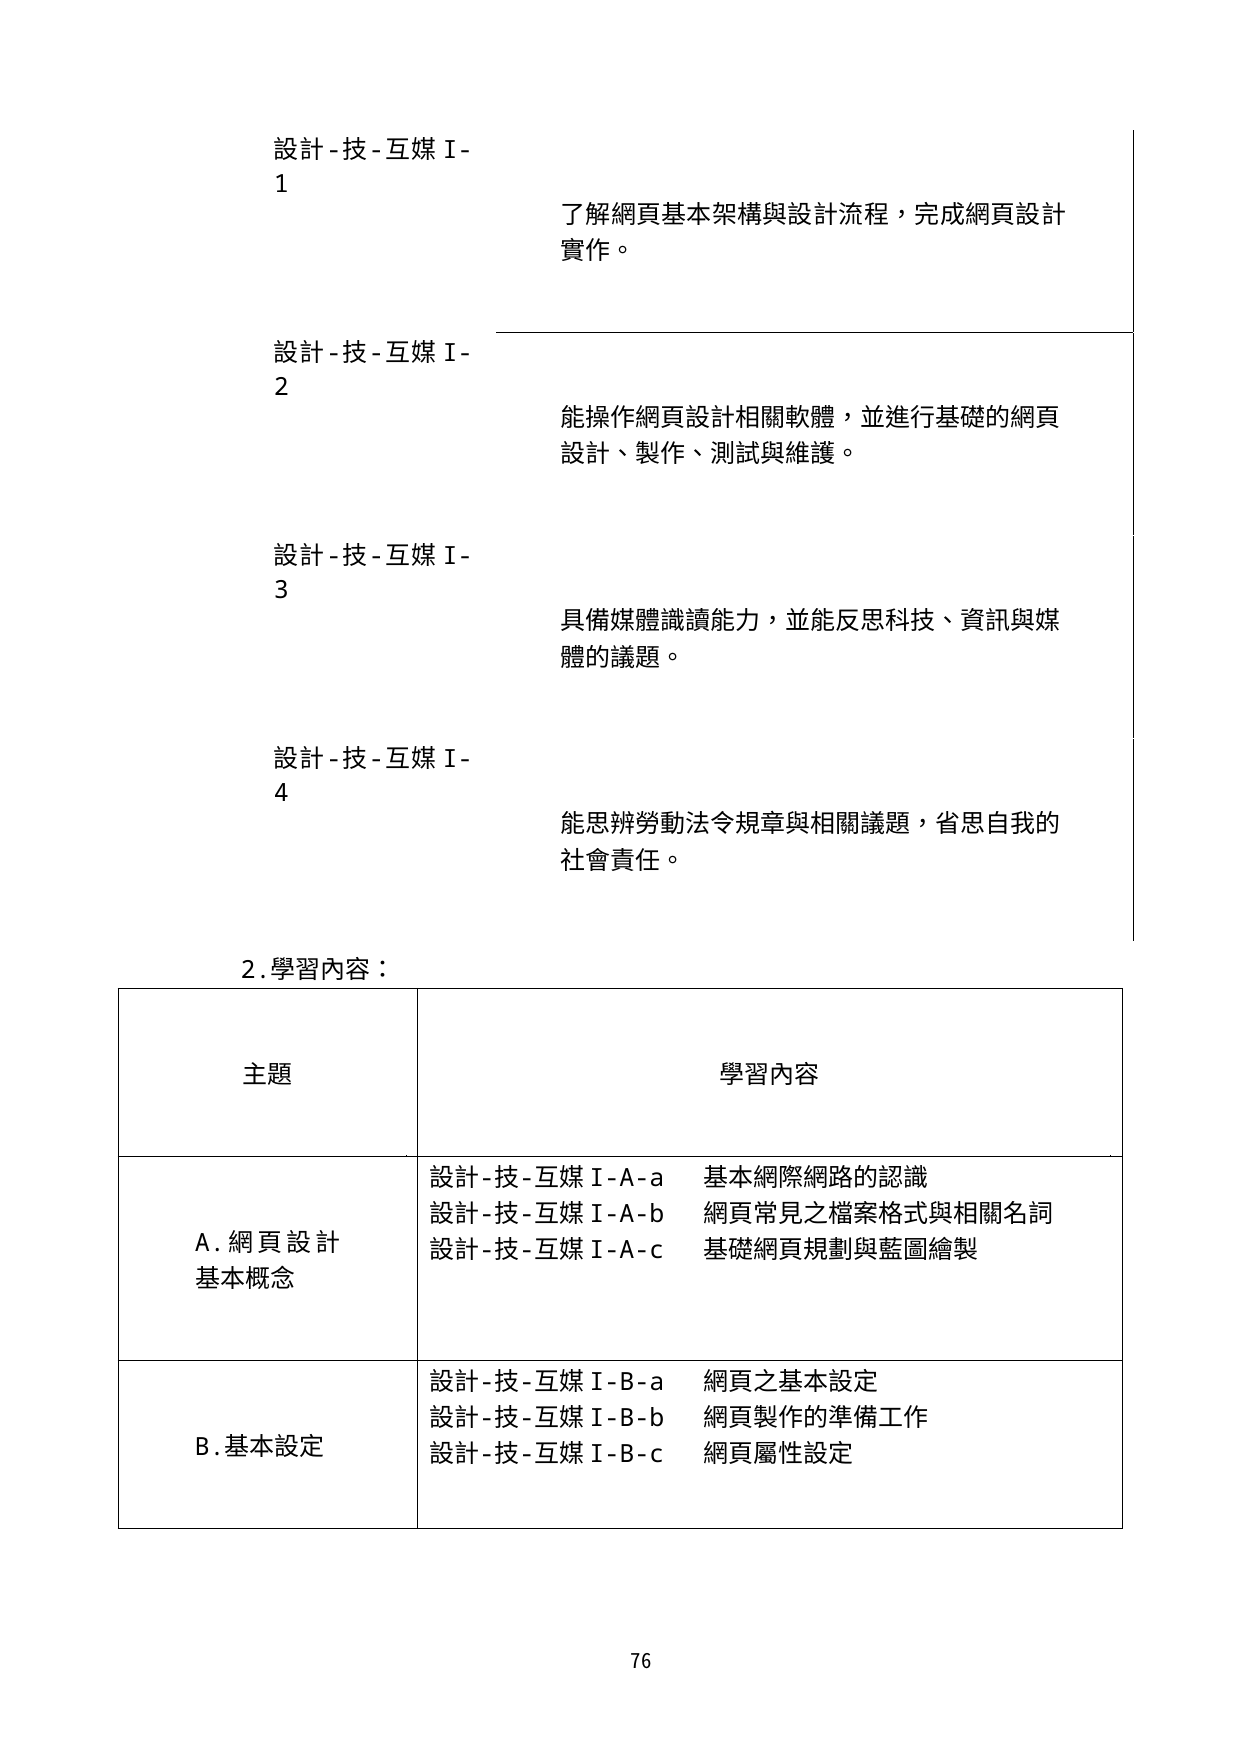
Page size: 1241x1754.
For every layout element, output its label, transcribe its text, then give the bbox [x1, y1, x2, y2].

table_header 設計-技-互媒I-1 [262, 129, 484, 332]
table_header 學習內容 [430, 990, 1110, 1155]
table_header [1133, 129, 1144, 332]
table_cell 能思辨勞動法令規章與相關議題，省思自我的社會責任。 [496, 740, 1132, 941]
table_header [418, 989, 429, 1156]
table_header [119, 989, 129, 1156]
table_cell 設計-技-互媒I-4 [262, 739, 484, 942]
table_cell [484, 739, 495, 942]
table_cell 基本網際網路的認識 網頁常見之檔案格式與相關名詞 基礎網頁規劃與藍圖繪製 [692, 1157, 1122, 1360]
table_cell B.基本設定 [130, 1362, 406, 1527]
text 2.學習內容： [173, 942, 1122, 988]
table_cell [484, 333, 495, 536]
table_header [1111, 989, 1122, 1156]
table_cell [407, 1361, 417, 1528]
table_cell 具備媒體識讀能力，並能反思科技、資訊與媒體的議題。 [496, 537, 1132, 738]
table_cell [1133, 333, 1144, 536]
table_cell 設計-技-互媒I-2 [262, 333, 484, 536]
table_cell 能操作網頁設計相關軟體，並進行基礎的網頁設計、製作、測試與維護。 [496, 334, 1132, 535]
table_header [484, 129, 495, 332]
table_cell [1133, 536, 1144, 739]
table_header 了解網頁基本架構與設計流程，完成網頁設計實作。 [496, 130, 1132, 331]
table_header 主題 [130, 990, 406, 1155]
table_header [407, 989, 417, 1156]
table_cell [407, 1157, 417, 1360]
table_cell 設計-技-互媒I-3 [262, 536, 484, 739]
table_cell 設計-技-互媒I-B-a 設計-技-互媒I-B-b 設計-技-互媒I-B-c [418, 1361, 692, 1528]
table_cell 設計-技-互媒I-A-a 設計-技-互媒I-A-b 設計-技-互媒I-A-c [418, 1157, 692, 1360]
table_cell [1133, 739, 1144, 942]
table_cell [119, 1157, 129, 1360]
table_cell 網頁之基本設定 網頁製作的準備工作 網頁屬性設定 [692, 1361, 1122, 1528]
table_cell [484, 536, 495, 739]
table_cell A.網頁設計基本概念 [130, 1158, 406, 1359]
table_cell [119, 1361, 129, 1528]
